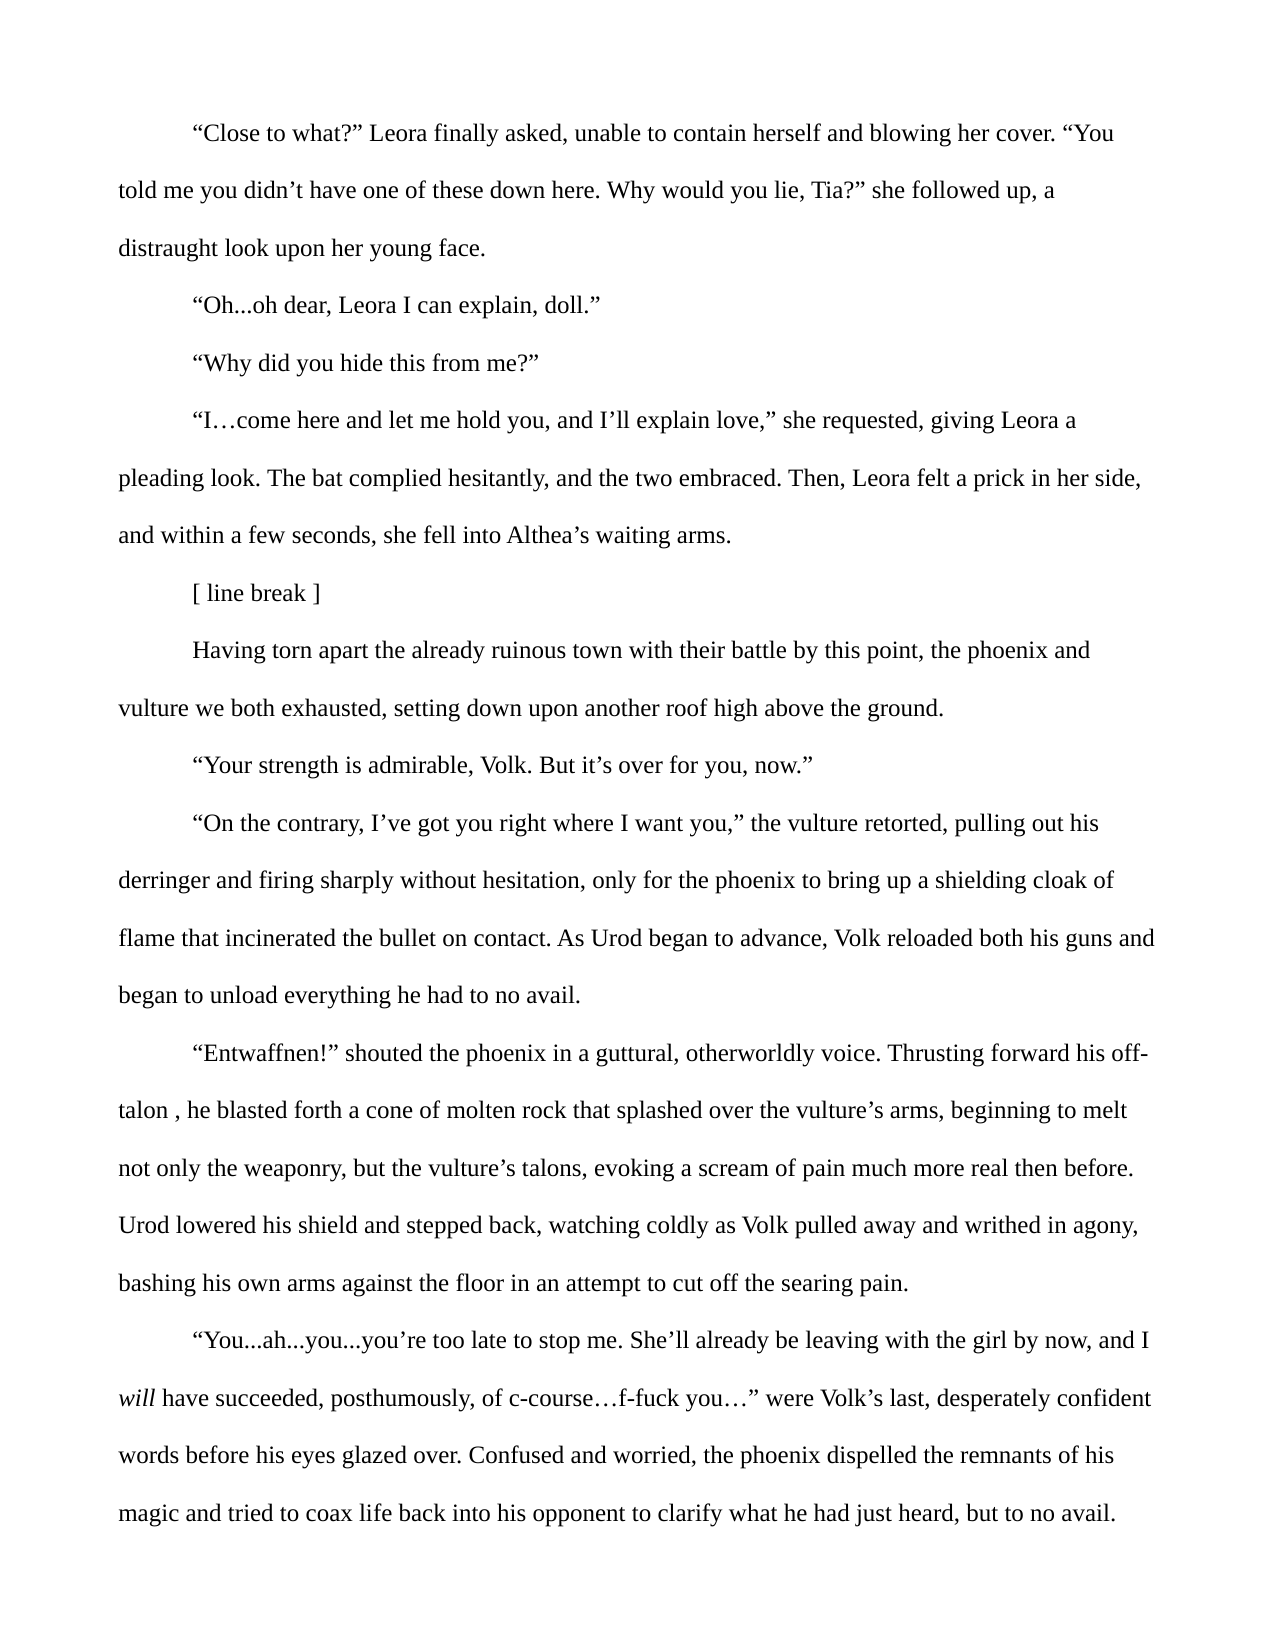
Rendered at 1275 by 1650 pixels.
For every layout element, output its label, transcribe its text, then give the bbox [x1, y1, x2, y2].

text “Your strength is admirable, Volk. But it’s over for you, now.” [118, 751, 1157, 779]
text “Oh...oh dear, Leora I can explain, doll.” [118, 291, 1157, 319]
text [ line break ] [118, 578, 1157, 607]
text “Why did you hide this from me?” [118, 348, 1157, 377]
text “Entwaffnen!” shouted the phoenix in a guttural, otherworldly voice. Thrusting forward his off-talon , he blasted forth a cone of molten rock that splashed over the vulture’s arms, beginning to melt not only the weaponry, but the vulture’s talons, evoking a scream of pain much more real then before. Urod lowered his shield and stepped back, watching coldly as Volk pulled away and writhed in agony, bashing his own arms against the floor in an attempt to cut off the searing pain. [118, 1038, 1157, 1297]
text Having torn apart the already ruinous town with their battle by this point, the phoenix and vulture we both exhausted, setting down upon another roof high above the ground. [118, 636, 1157, 722]
text “On the contrary, I’ve got you right where I want you,” the vulture retorted, pulling out his derringer and firing sharply without hesitation, only for the phoenix to bring up a shielding cloak of flame that incinerated the bullet on contact. As Urod began to advance, Volk reloaded both his guns and began to unload everything he had to no avail. [118, 808, 1157, 1009]
text “You...ah...you...you’re too late to stop me. She’ll already be leaving with the girl by now, and I will have succeeded, posthumously, of c-course…f-fuck you…” were Volk’s last, desperately confident words before his eyes glazed over. Confused and worried, the phoenix dispelled the remnants of his magic and tried to coax life back into his opponent to clarify what he had just heard, but to no avail. [118, 1326, 1157, 1527]
text “Close to what?” Leora finally asked, unable to contain herself and blowing her cover. “You told me you didn’t have one of these down here. Why would you lie, Tia?” she followed up, a distraught look upon her young face. [118, 118, 1157, 262]
text “I…come here and let me hold you, and I’ll explain love,” she requested, giving Leora a pleading look. The bat complied hesitantly, and the two embraced. Then, Leora felt a prick in her side, and within a few seconds, she fell into Althea’s waiting arms. [118, 406, 1157, 549]
